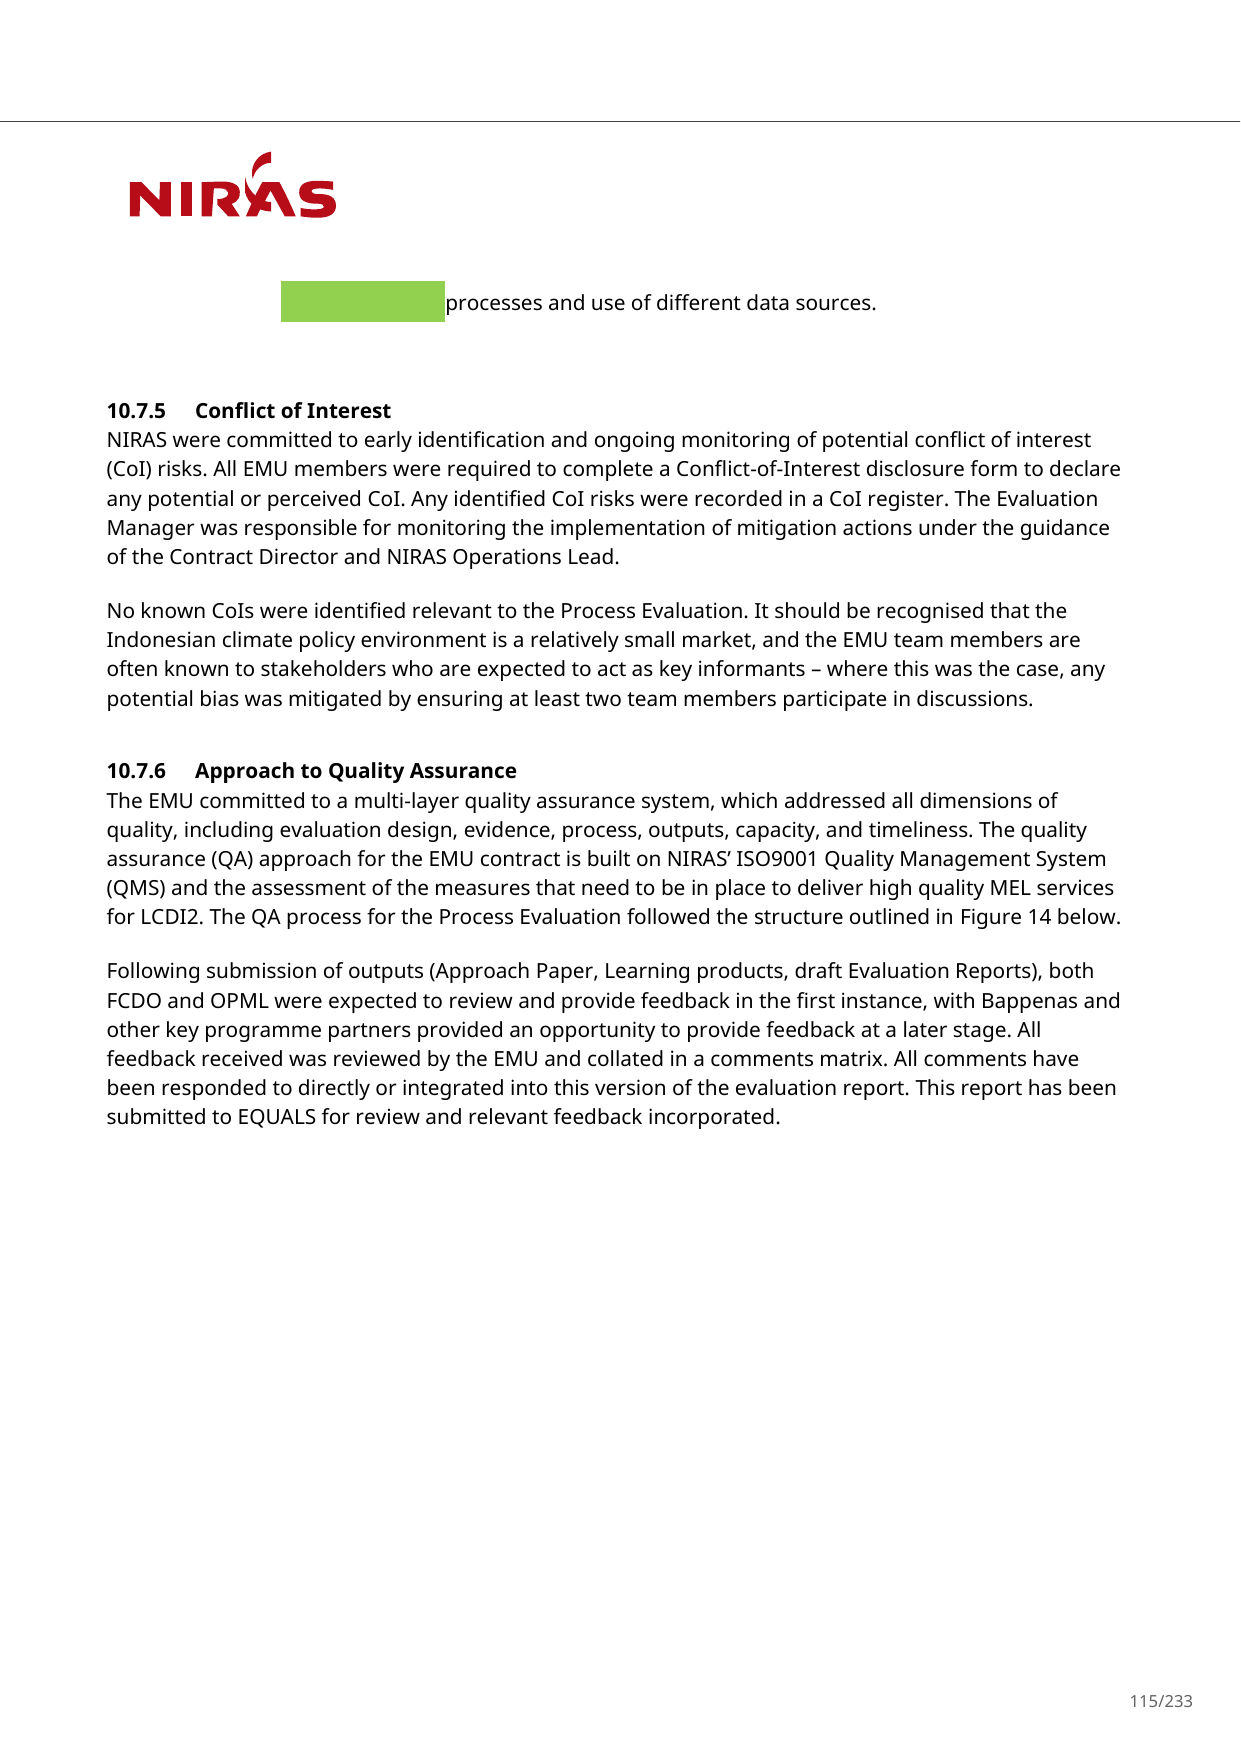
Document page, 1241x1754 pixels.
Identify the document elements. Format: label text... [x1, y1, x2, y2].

subtitle Approach to Quality Assurance [106, 756, 1134, 785]
table_cell [106, 281, 281, 322]
text Following submission of outputs (Approach Paper, Learning products, draft Evaluation Reports), both FCDO and OPML were expected to review and provide feedback in the first instance, with Bappenas and other key programme partners provided an opportunity to provide feedback at a later stage. All feedback received was reviewed by the EMU and collated in a comments matrix. All comments have been responded to directly or integrated into this version of the evaluation report. This report has been submitted to EQUALS for review and relevant feedback incorporated. [106, 956, 1134, 1131]
text No known CoIs were identified relevant to the Process Evaluation. It should be recognised that the Indonesian climate policy environment is a relatively small market, and the EMU team members are often known to stakeholders who are expected to act as key informants – where this was the case, any potential bias was mitigated by ensuring at least two team members participate in discussions. [106, 595, 1134, 712]
table_cell [1064, 281, 1134, 322]
text The EMU committed to a multi-layer quality assurance system, which addressed all dimensions of quality, including evaluation design, evidence, process, outputs, capacity, and timeliness. The quality assurance (QA) approach for the EMU contract is built on NIRAS’ ISO9001 Quality Management System (QMS) and the assessment of the measures that need to be in place to deliver high quality MEL services for LCDI2. The QA process for the Process Evaluation followed the structure outlined in Figure 14 below. [106, 785, 1134, 931]
table_cell [281, 281, 445, 322]
table_cell processes and use of different data sources. [445, 281, 1064, 322]
text NIRAS were committed to early identification and ongoing monitoring of potential conflict of interest (CoI) risks. All EMU members were required to complete a Conflict-of-Interest disclosure form to declare any potential or perceived CoI. Any identified CoI risks were recorded in a CoI register. The Evaluation Manager was responsible for monitoring the implementation of mitigation actions under the guidance of the Contract Director and NIRAS Operations Lead. [106, 424, 1134, 570]
subtitle Conflict of Interest [106, 395, 1134, 424]
